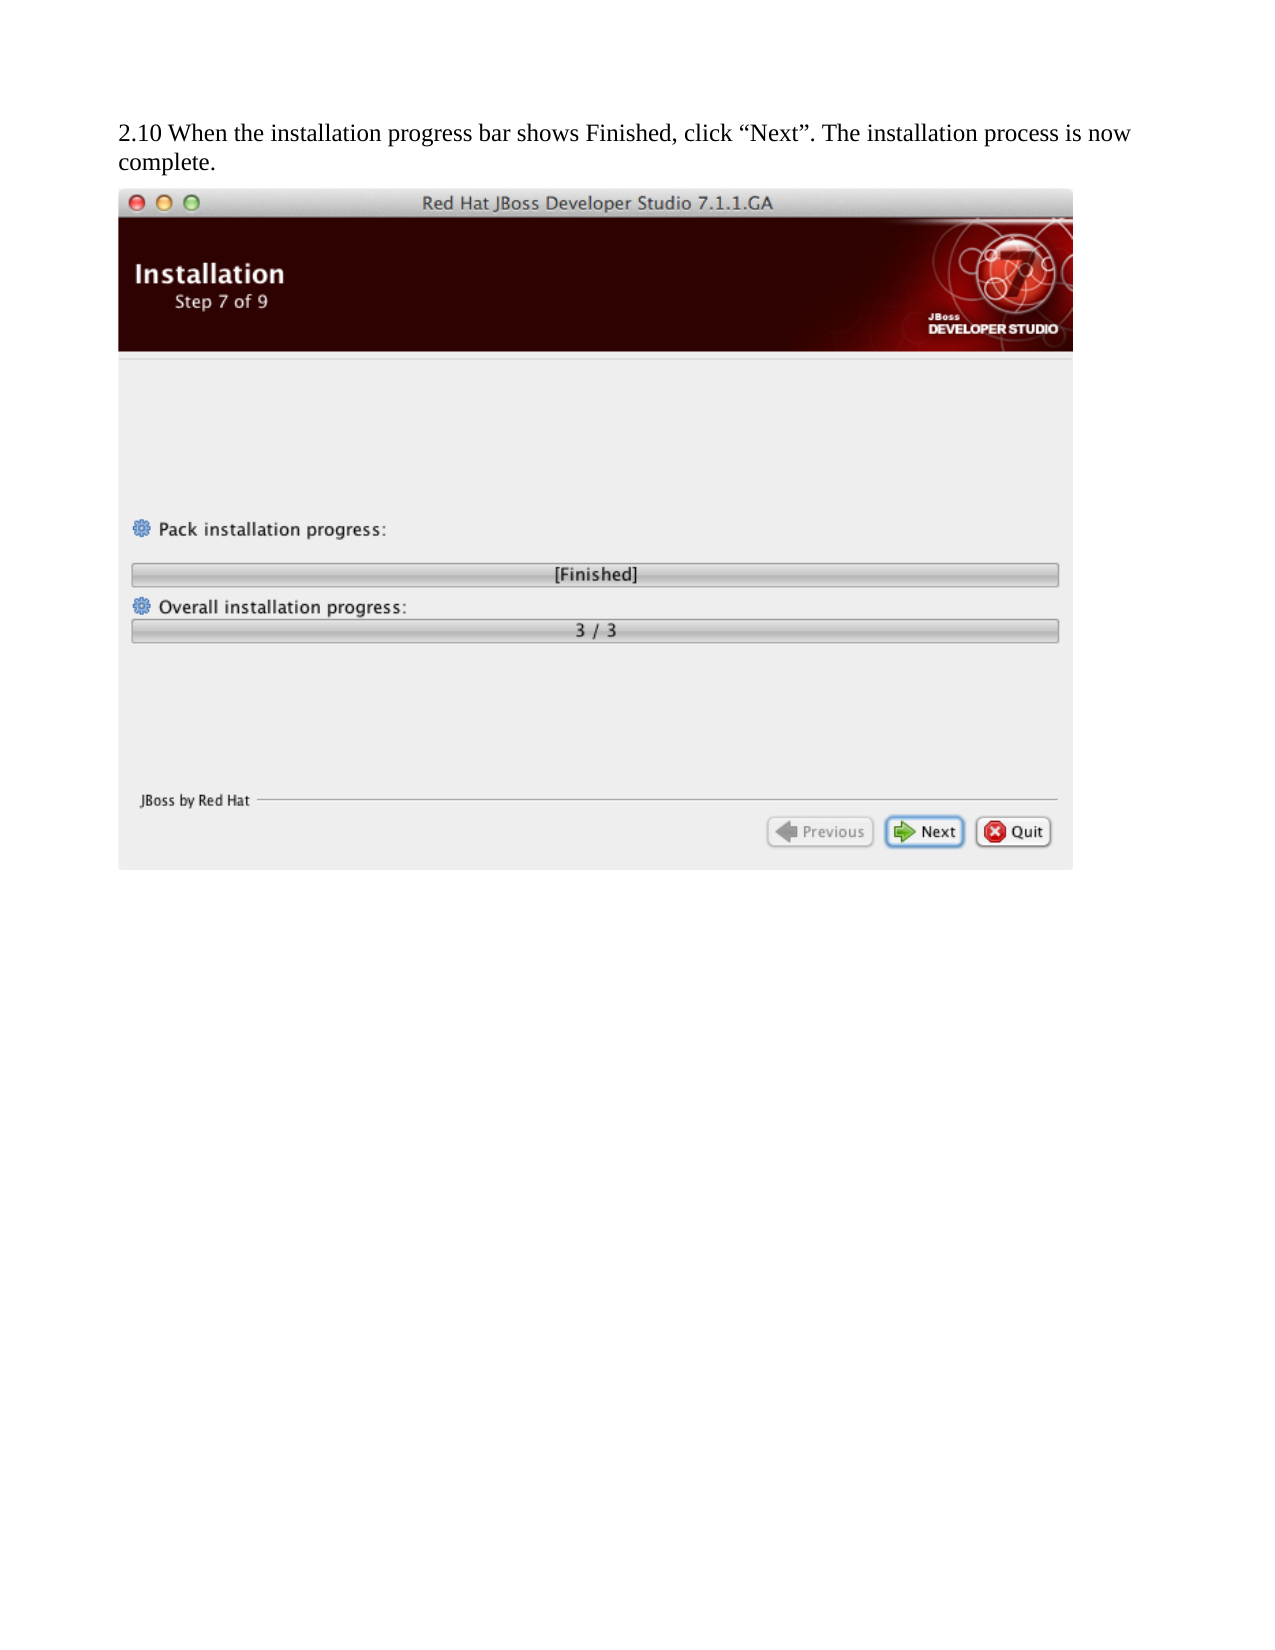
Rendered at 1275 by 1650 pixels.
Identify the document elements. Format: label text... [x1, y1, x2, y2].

picture [118, 188, 1073, 870]
text 2.10 When the installation progress bar shows Finished, click “Next”. The installation process is now complete. [118, 118, 1157, 176]
